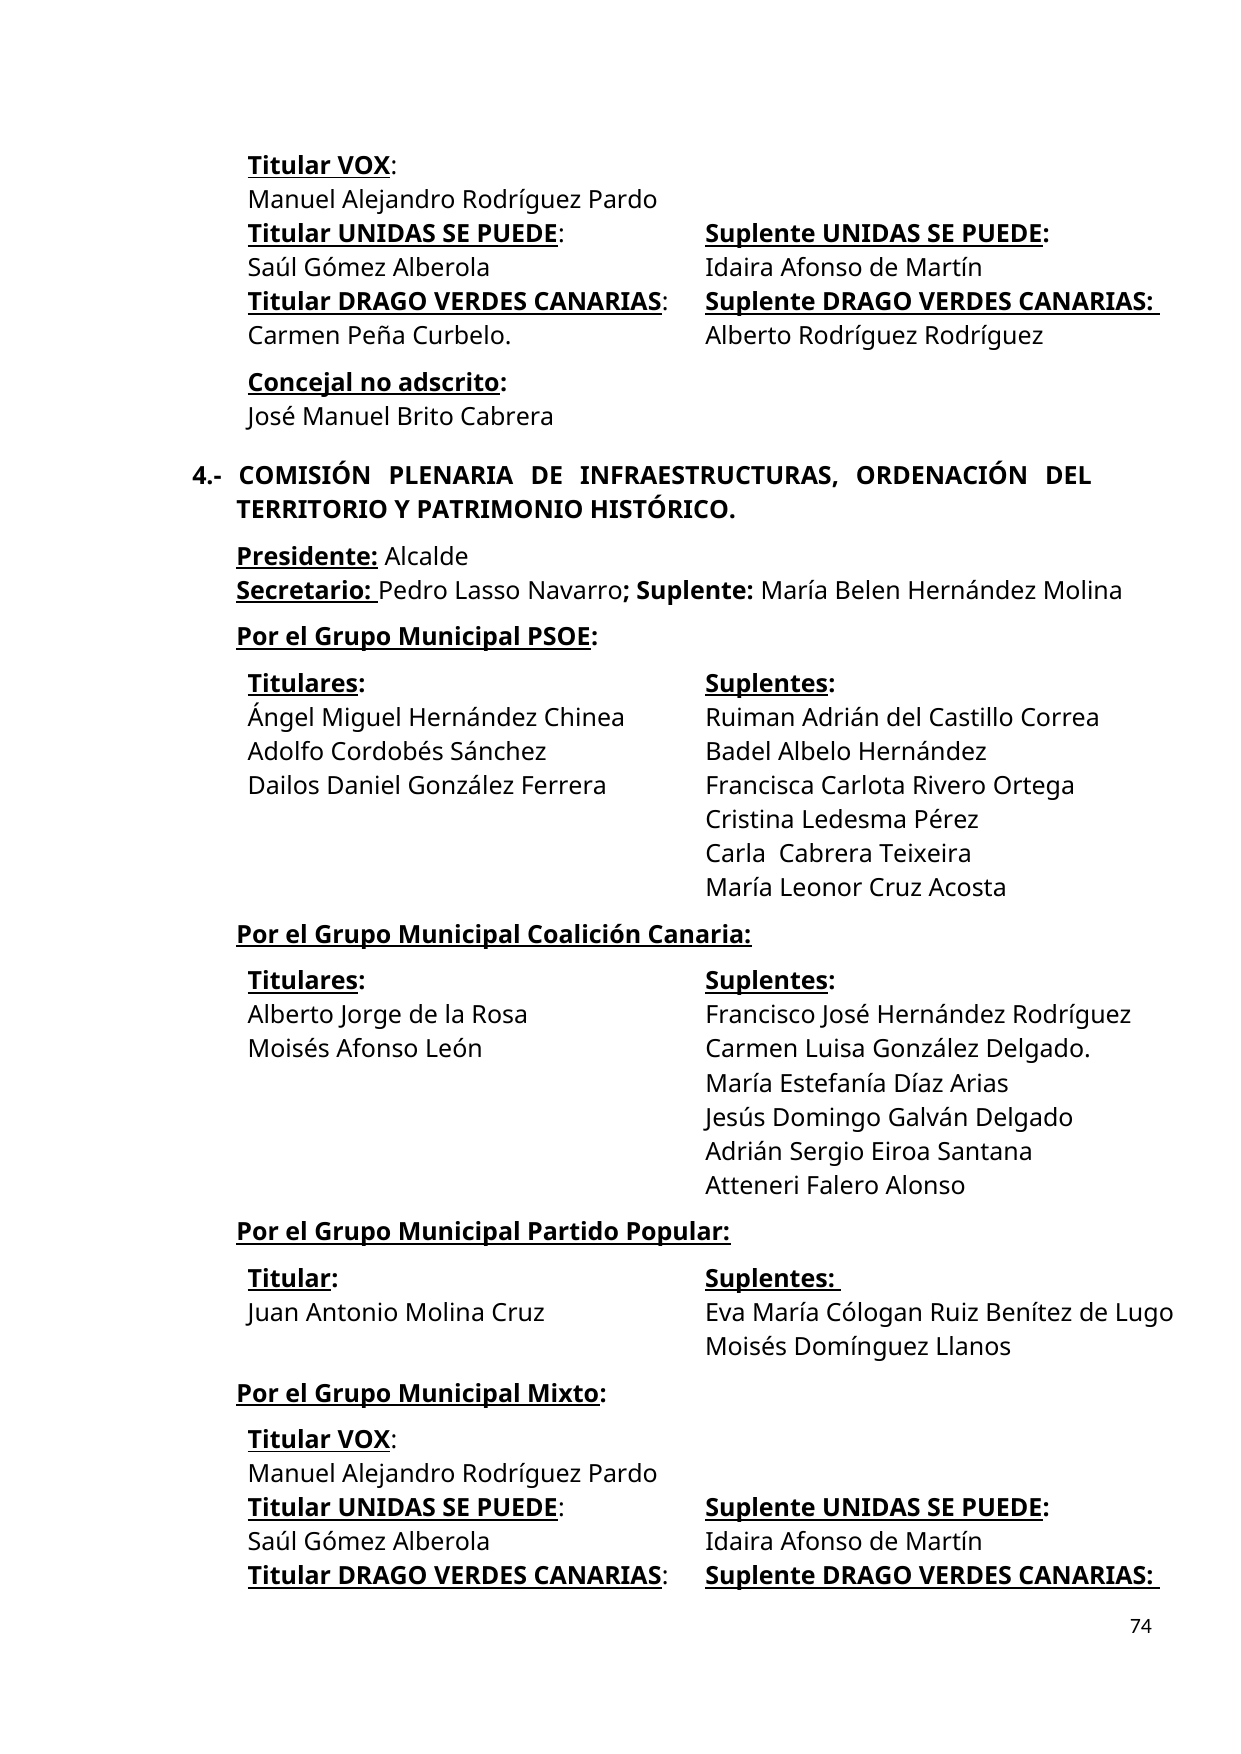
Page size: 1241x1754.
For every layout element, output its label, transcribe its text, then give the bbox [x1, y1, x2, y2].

table_header Titulares: Alberto Jorge de la Rosa Moisés Afonso León [236, 963, 694, 1201]
table_header Suplente UNIDAS SE PUEDE: Idaira Afonso de Martín Suplente DRAGO VERDES CANARIAS: Alberto Rodríguez Rodríguez [694, 148, 1152, 433]
table_header Suplente UNIDAS SE PUEDE: Idaira Afonso de Martín Suplente DRAGO VERDES CANARIAS: [694, 1422, 1152, 1592]
text 4.- COMISIÓN PLENARIA DE INFRAESTRUCTURAS, ORDENACIÓN DEL TERRITORIO Y PATRIMONIO HISTÓRICO. [192, 458, 1093, 526]
table_header Suplentes: Eva María Cólogan Ruiz Benítez de Lugo Moisés Domínguez Llanos [694, 1261, 1152, 1363]
text Secretario: Pedro Lasso Navarro; Suplente: María Belen Hernández Molina [236, 572, 1152, 606]
table_header Suplentes: Ruiman Adrián del Castillo Correa Badel Albelo Hernández Francisca Carlota Rivero Ortega Cristina Ledesma Pérez Carla Cabrera Teixeira María Leonor Cruz Acosta [694, 666, 1152, 904]
text Por el Grupo Municipal PSOE: [236, 619, 1211, 653]
table_header Suplentes: Francisco José Hernández Rodríguez Carmen Luisa González Delgado. María Estefanía Díaz Arias Jesús Domingo Galván Delgado Adrián Sergio Eiroa Santana Atteneri Falero Alonso [694, 963, 1152, 1201]
text Presidente: Alcalde [236, 538, 1152, 572]
table_header Titular VOX: Manuel Alejandro Rodríguez Pardo Titular UNIDAS SE PUEDE: Saúl Gómez Alberola Titular DRAGO VERDES CANARIAS: Carmen Peña Curbelo. Concejal no adscrito: José Manuel Brito Cabrera [236, 148, 694, 433]
table_header Titular VOX: Manuel Alejandro Rodríguez Pardo Titular UNIDAS SE PUEDE: Saúl Gómez Alberola Titular DRAGO VERDES CANARIAS: [236, 1422, 694, 1592]
text Por el Grupo Municipal Coalición Canaria: [236, 916, 1211, 951]
text Por el Grupo Municipal Mixto: [236, 1375, 1211, 1409]
table_header Titular: Juan Antonio Molina Cruz [236, 1261, 693, 1363]
table_header Titulares: Ángel Miguel Hernández Chinea Adolfo Cordobés Sánchez Dailos Daniel González Ferrera [236, 666, 694, 904]
text Por el Grupo Municipal Partido Popular: [236, 1214, 1211, 1248]
